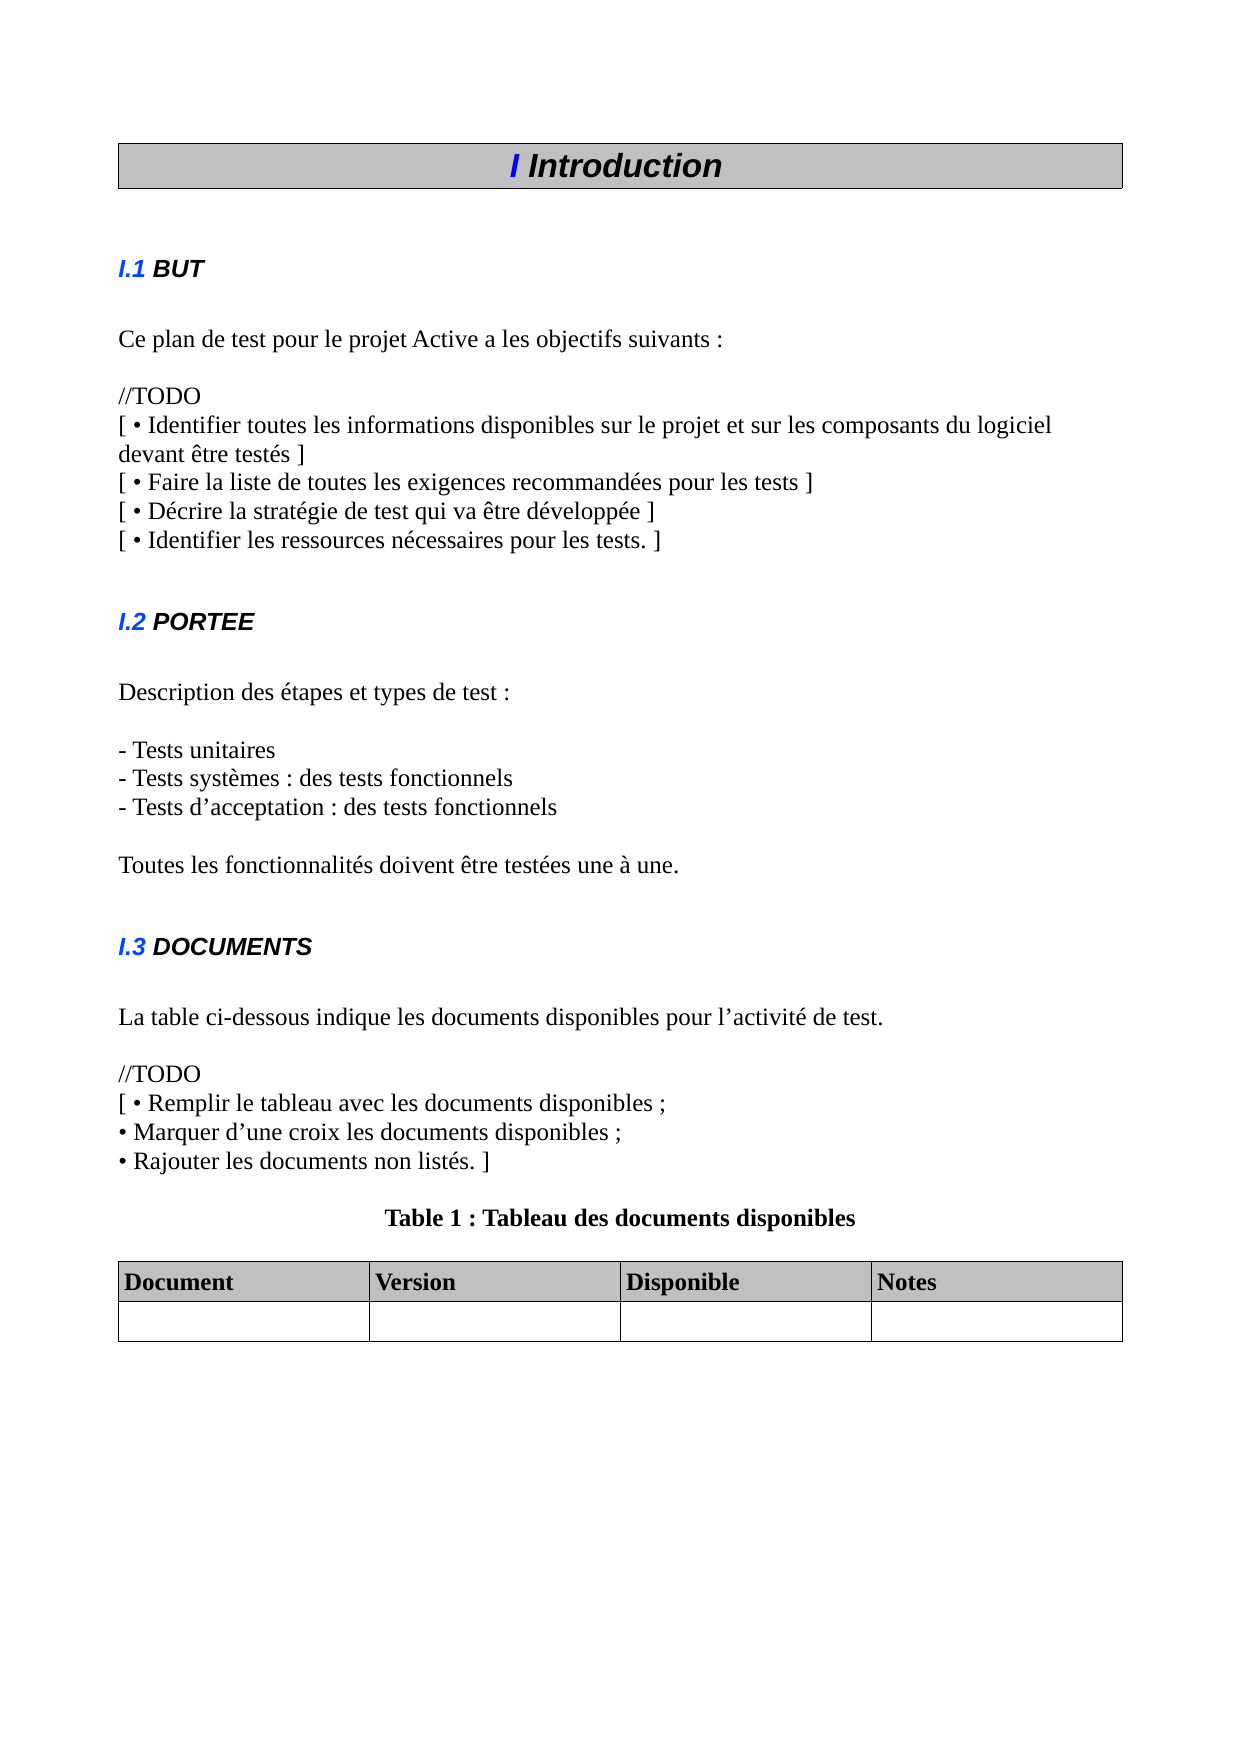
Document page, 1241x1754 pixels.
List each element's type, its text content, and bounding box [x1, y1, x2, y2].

subtitle I.3 DOCUMENTS [118, 932, 1122, 961]
table_cell [872, 1302, 1122, 1341]
subtitle I.1 BUT [118, 254, 1122, 282]
text Ce plan de test pour le projet Active a les objectifs suivants : [118, 324, 1122, 352]
text - Tests unitaires [118, 735, 1122, 763]
table_cell [370, 1302, 620, 1341]
text La table ci-dessous indique les documents disponibles pour l’activité de test. [118, 1002, 1122, 1031]
text devant être testés ] [118, 439, 1122, 467]
text //TODO [118, 381, 1122, 410]
text - Tests d’acceptation : des tests fonctionnels [118, 792, 1122, 821]
text • Rajouter les documents non listés. ] [118, 1146, 1122, 1174]
text [ • Identifier les ressources nécessaires pour les tests. ] [118, 525, 1122, 554]
table_header Disponible [621, 1262, 871, 1301]
subtitle I.2 PORTEE [118, 607, 1122, 636]
table_header Document [119, 1262, 369, 1301]
table_header Version [370, 1262, 620, 1301]
table_cell [621, 1302, 871, 1341]
table_cell [119, 1302, 369, 1341]
text Toutes les fonctionnalités doivent être testées une à une. [118, 850, 1122, 878]
text [ • Faire la liste de toutes les exigences recommandées pour les tests ] [118, 467, 1122, 496]
text [ • Identifier toutes les informations disponibles sur le projet et sur les composants du logiciel [118, 410, 1122, 439]
text - Tests systèmes : des tests fonctionnels [118, 763, 1122, 792]
table_header Notes [872, 1262, 1122, 1301]
text • Marquer d’une croix les documents disponibles ; [118, 1117, 1122, 1146]
text //TODO [118, 1059, 1122, 1088]
text Description des étapes et types de test : [118, 677, 1122, 706]
text [ • Décrire la stratégie de test qui va être développée ] [118, 496, 1122, 525]
text [ • Remplir le tableau avec les documents disponibles ; [118, 1088, 1122, 1117]
subtitle Table 1 : Tableau des documents disponibles [118, 1203, 1122, 1232]
subtitle I Introduction [119, 144, 1122, 188]
